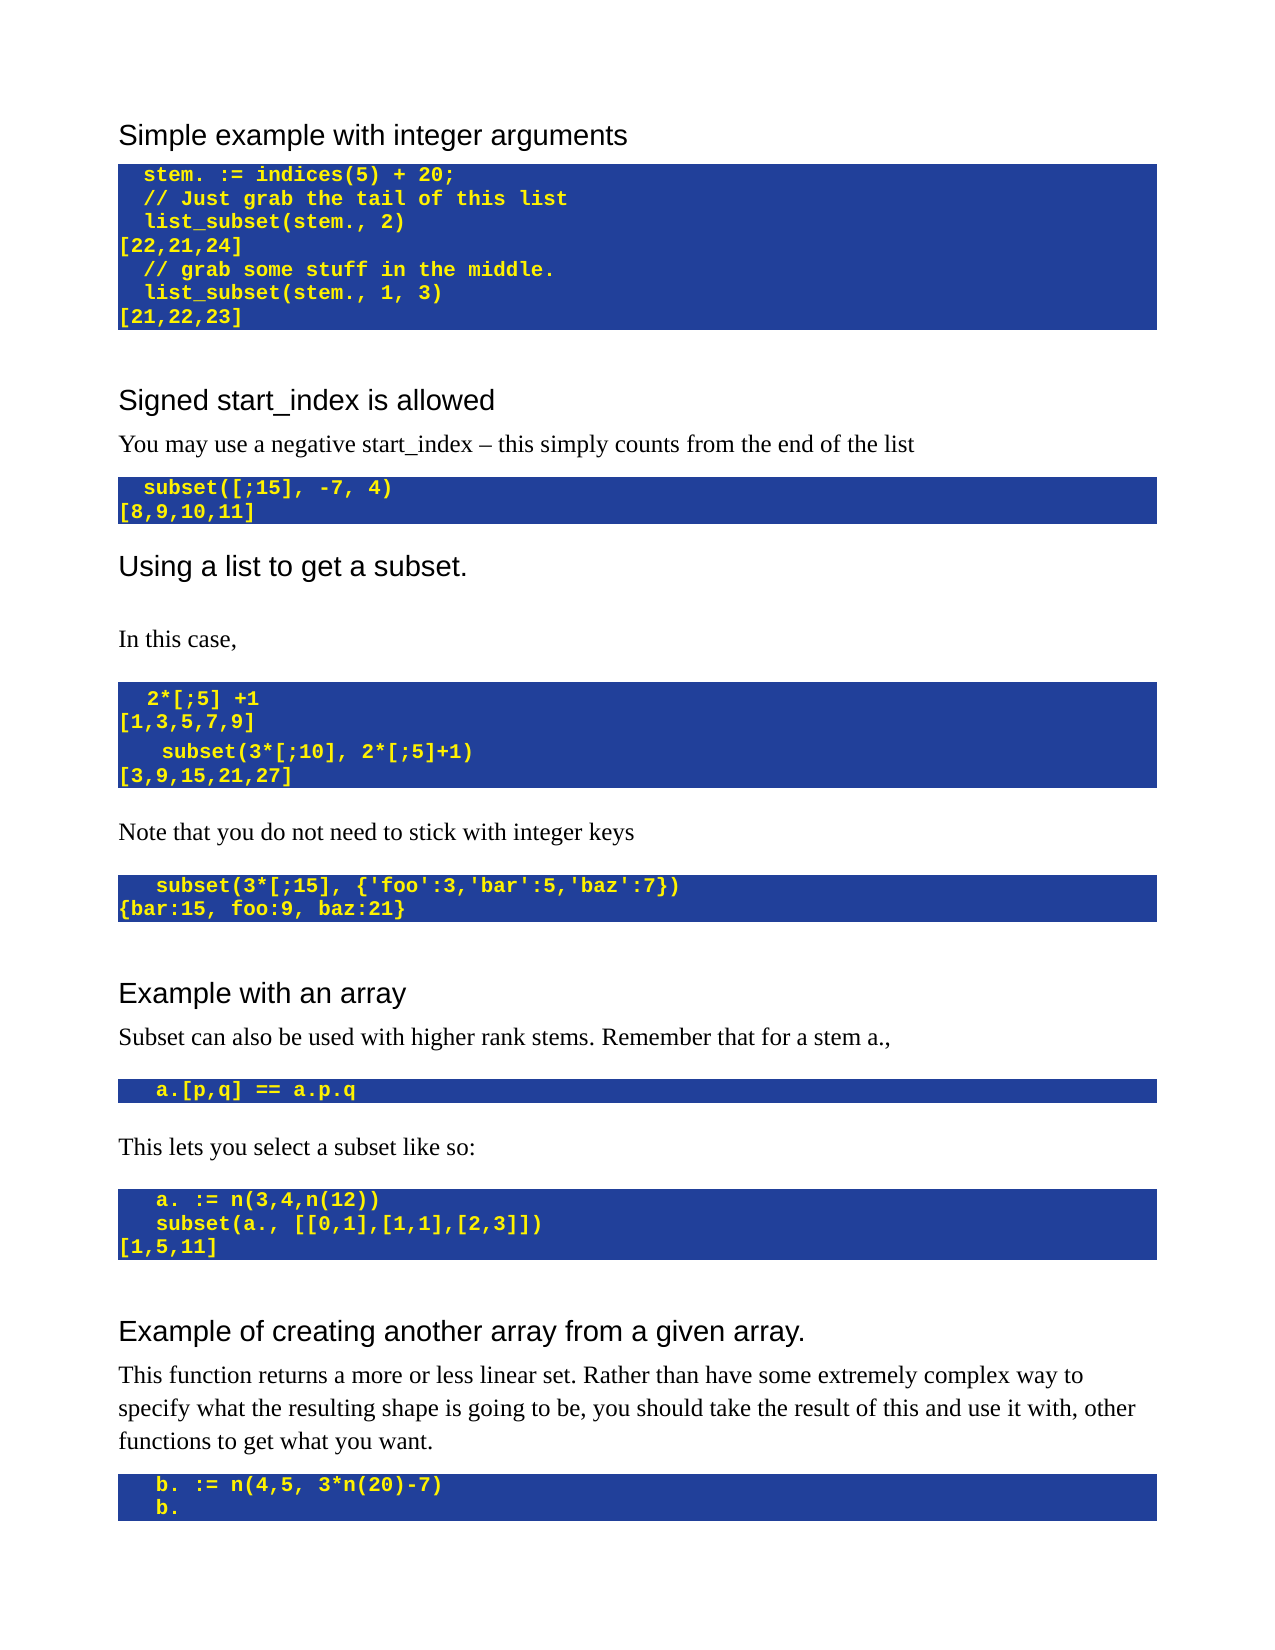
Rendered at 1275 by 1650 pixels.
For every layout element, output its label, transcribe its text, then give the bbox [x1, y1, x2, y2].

text [21,22,23] [118, 306, 1157, 330]
text This function returns a more or less linear set. Rather than have some extremely complex way to specify what the resulting shape is going to be, you should take the result of this and use it with, other functions to get what you want. [118, 1360, 1157, 1455]
text list_subset(stem., 1, 3) [118, 282, 1157, 306]
text You may use a negative start_index – this simply counts from the end of the list [118, 429, 1157, 458]
text In this case, [118, 624, 1157, 653]
text subset(3*[;10], 2*[;5]+1) [3,9,15,21,27] [118, 735, 1157, 788]
text subset(3*[;15], {'foo':3,'bar':5,'baz':7}) {bar:15, foo:9, baz:21} [118, 875, 1157, 922]
text [8,9,10,11] [118, 501, 1157, 524]
text // Just grab the tail of this list [118, 188, 1157, 211]
subtitle Simple example with integer arguments [118, 118, 1157, 152]
text stem. := indices(5) + 20; [118, 164, 1157, 188]
text b. [118, 1497, 1157, 1521]
text [22,21,24] [118, 235, 1157, 259]
subtitle Signed start_index is allowed [118, 383, 1157, 417]
text subset([;15], -7, 4) [118, 477, 1157, 501]
text // grab some stuff in the middle. [118, 259, 1157, 282]
text Note that you do not need to stick with integer keys [118, 817, 1157, 846]
text 2*[;5] +1 [118, 682, 1157, 711]
subtitle Example of creating another array from a given array. [118, 1314, 1157, 1347]
text b. := n(4,5, 3*n(20)-7) [118, 1474, 1157, 1497]
text a. := n(3,4,n(12)) subset(a., [[0,1],[1,1],[2,3]]) [1,5,11] [118, 1189, 1157, 1260]
text list_subset(stem., 2) [118, 211, 1157, 235]
text Subset can also be used with higher rank stems. Remember that for a stem a., [118, 1022, 1157, 1051]
text This lets you select a subset like so: [118, 1103, 1157, 1161]
text a.[p,q] == a.p.q [118, 1079, 1157, 1103]
subtitle Example with an array [118, 976, 1157, 1009]
subtitle Using a list to get a subset. [118, 549, 1157, 583]
text [1,3,5,7,9] [118, 711, 1157, 735]
